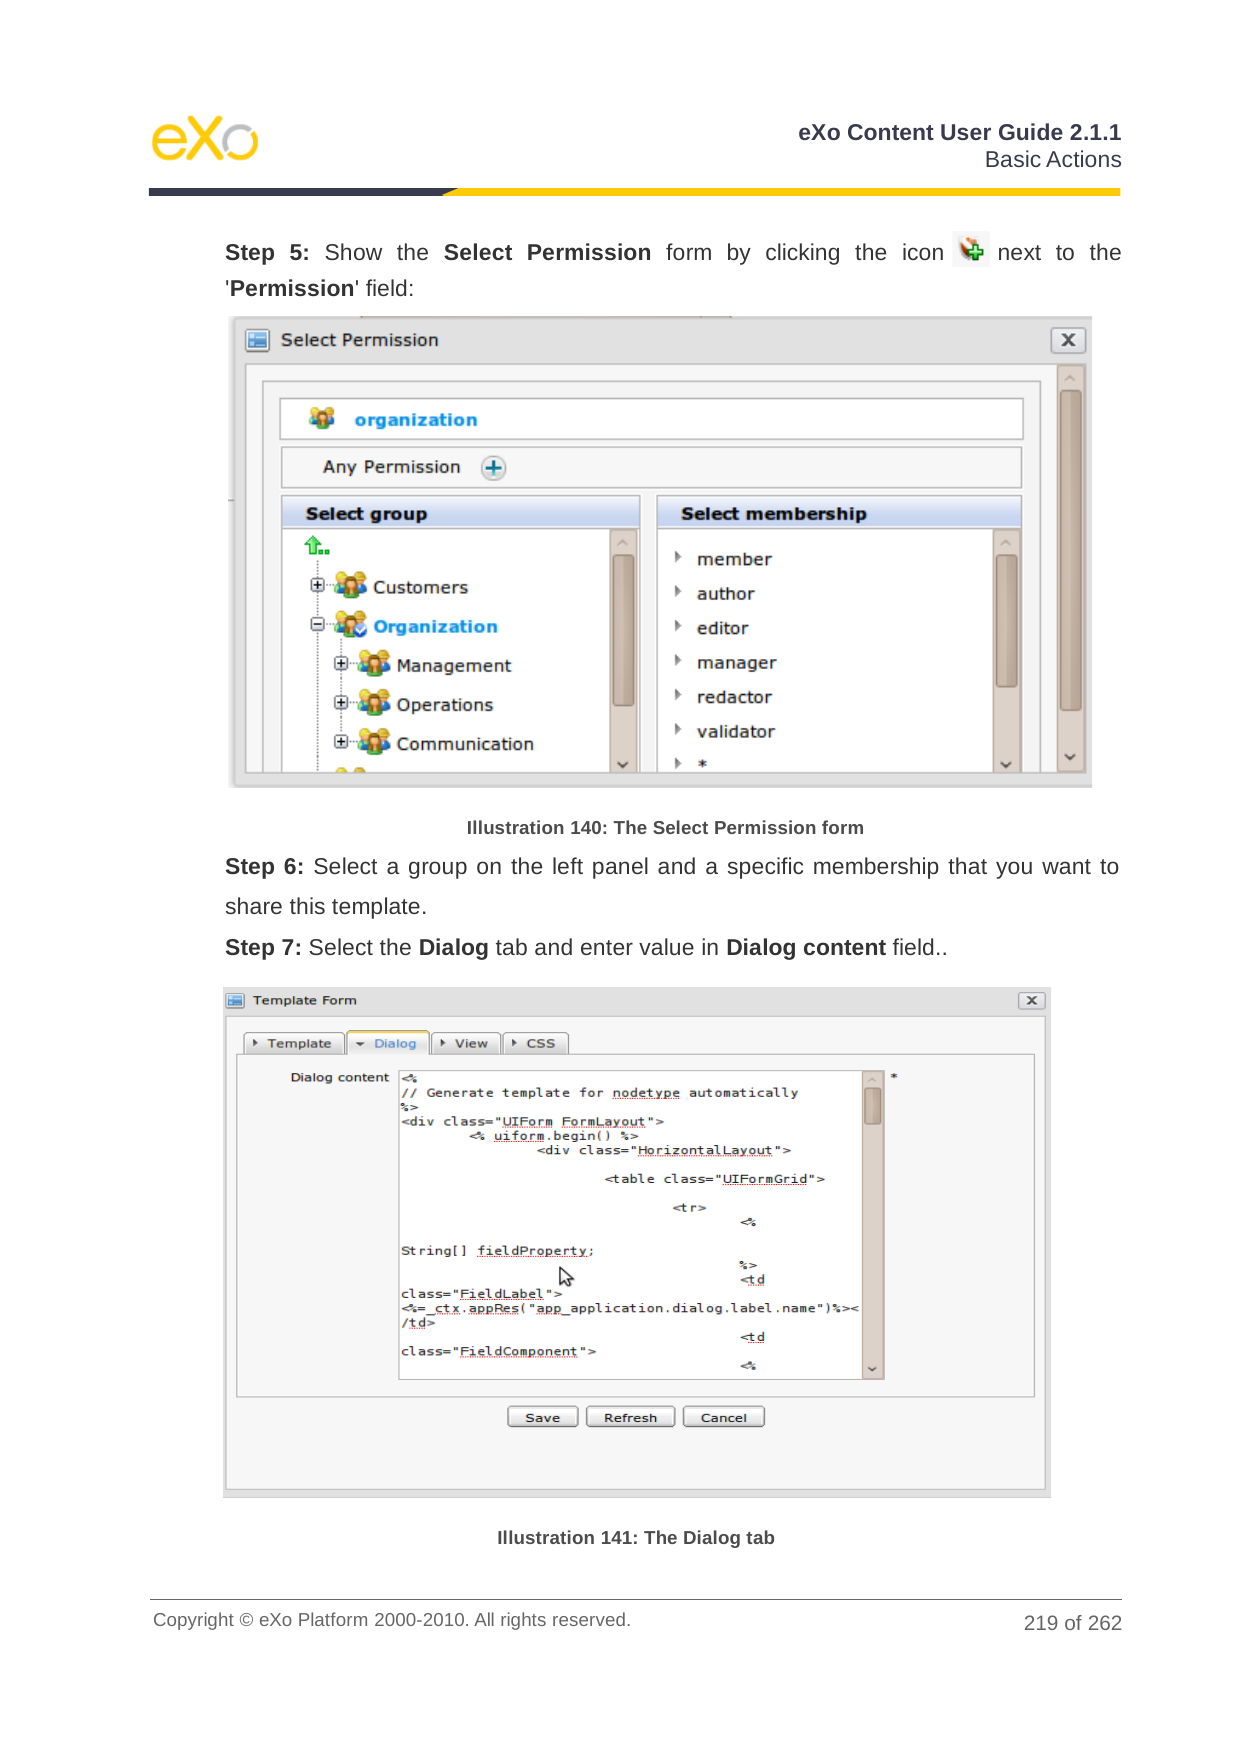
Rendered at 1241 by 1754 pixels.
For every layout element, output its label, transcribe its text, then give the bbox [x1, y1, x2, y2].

picture [148, 188, 1121, 196]
picture [952, 231, 990, 267]
list Illustration 143: The Dialog tab [176, 1524, 1096, 1548]
list [176, 978, 1096, 1053]
list Step 5: Show the Select Permission form by clicking the iconnext to the 'Permission' field: [187, 223, 1122, 302]
picture [152, 115, 259, 161]
picture [223, 987, 1052, 1498]
picture [228, 316, 1093, 788]
list Illustration 142: The Select Permission form [228, 814, 1103, 838]
list Step 6: Select a group on the left panel and a specific membership that you want to share this template. [187, 814, 1122, 920]
list Step 7: Select the Dialog tab and enter value in Dialog content field.. [187, 933, 1122, 960]
